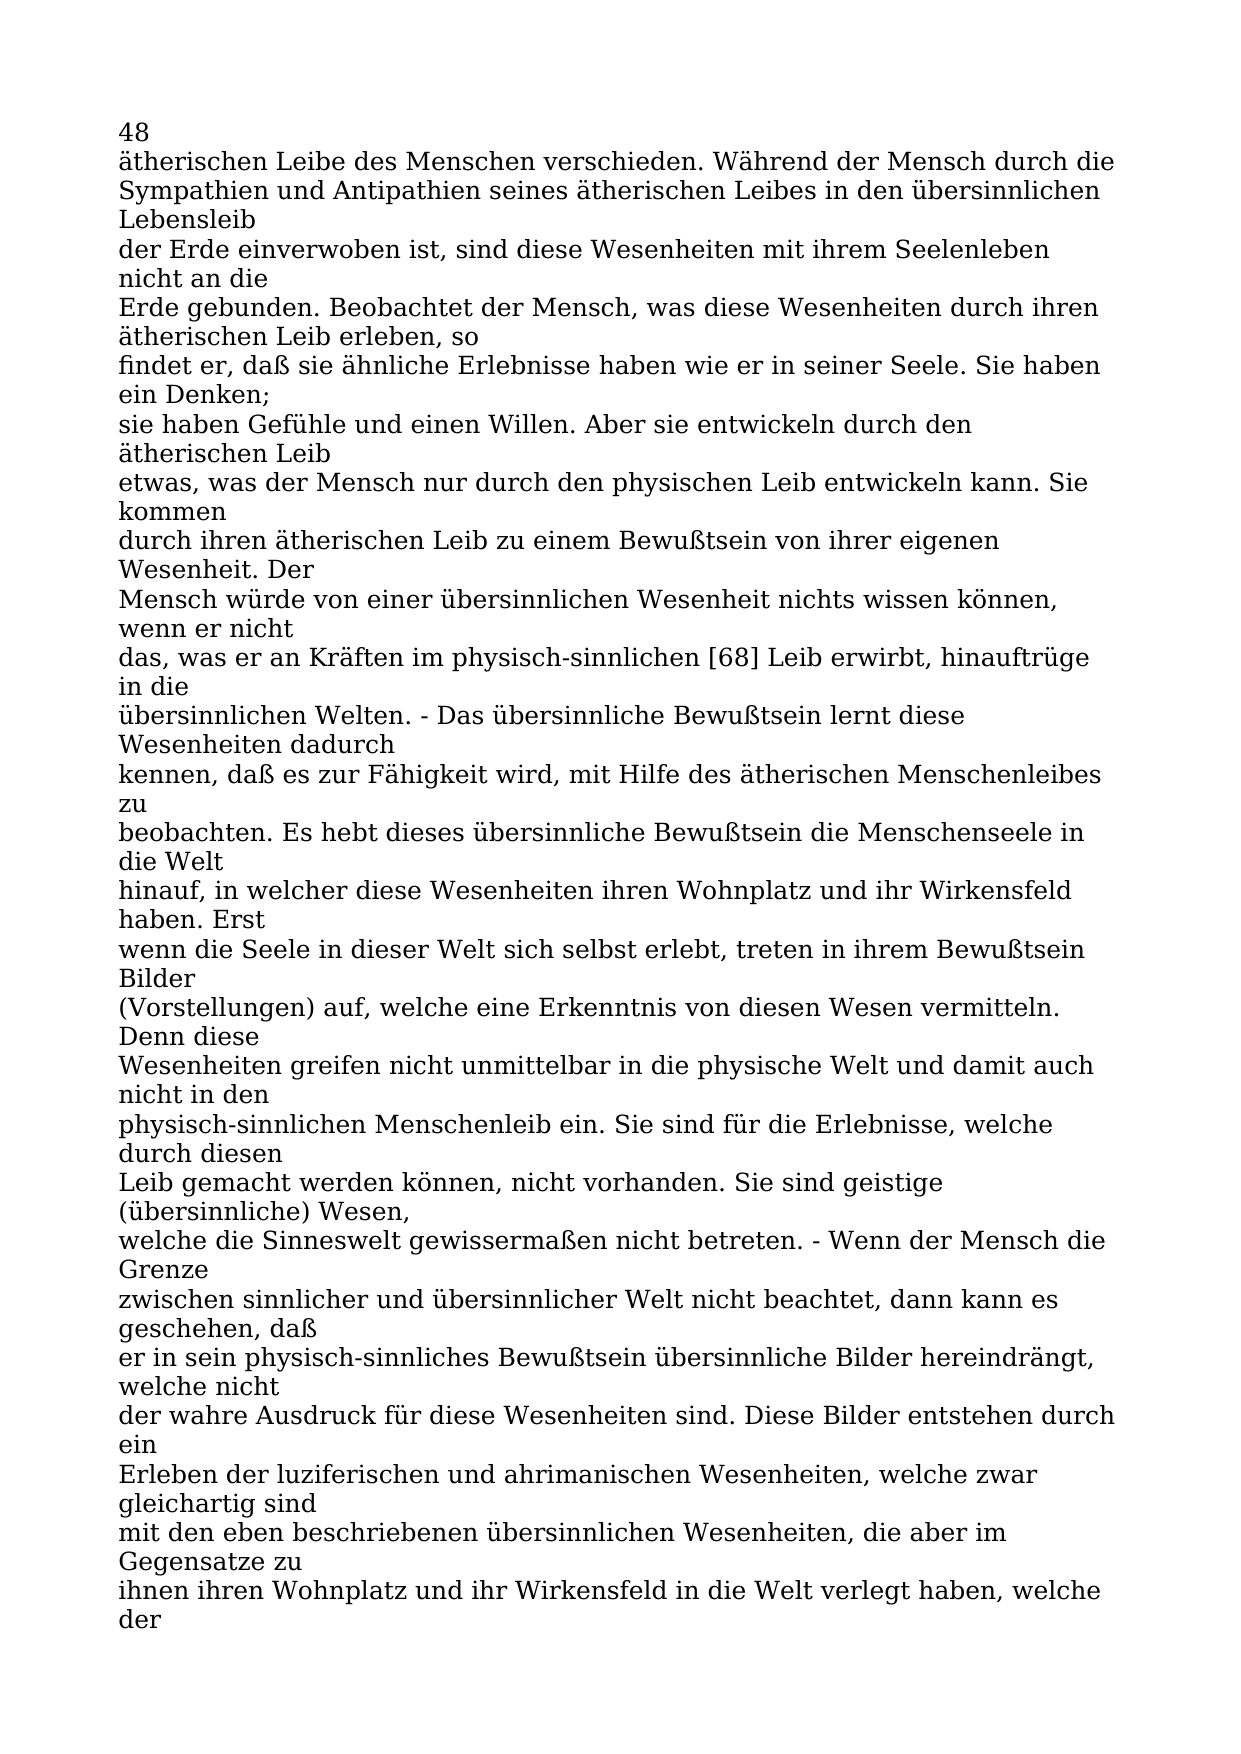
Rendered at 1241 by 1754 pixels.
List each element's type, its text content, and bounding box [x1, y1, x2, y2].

text etwas, was der Mensch nur durch den physischen Leib entwickeln kann. Sie kommen [118, 468, 1122, 526]
text ätherischen Leibe des Menschen verschieden. Während der Mensch durch die [118, 147, 1122, 176]
text das, was er an Kräften im physisch-sinnlichen [68] Leib erwirbt, hinauftrüge in die [118, 643, 1122, 701]
text sie haben Gefühle und einen Willen. Aber sie entwickeln durch den ätherischen Leib [118, 410, 1122, 468]
text Leib gemacht werden können, nicht vorhanden. Sie sind geistige (übersinnliche) Wesen, [118, 1168, 1122, 1226]
text Mensch würde von einer übersinnlichen Wesenheit nichts wissen können, wenn er nicht [118, 585, 1122, 643]
text kennen, daß es zur Fähigkeit wird, mit Hilfe des ätherischen Menschenleibes zu [118, 760, 1122, 818]
text wenn die Seele in dieser Welt sich selbst erlebt, treten in ihrem Bewußtsein Bilder [118, 935, 1122, 993]
text physisch-sinnlichen Menschenleib ein. Sie sind für die Erlebnisse, welche durch diesen [118, 1110, 1122, 1168]
text durch ihren ätherischen Leib zu einem Bewußtsein von ihrer eigenen Wesenheit. Der [118, 526, 1122, 585]
text der Erde einverwoben ist, sind diese Wesenheiten mit ihrem Seelenleben nicht an die [118, 235, 1122, 293]
text Erde gebunden. Beobachtet der Mensch, was diese Wesenheiten durch ihren ätherischen Leib erleben, so [118, 293, 1122, 351]
text der wahre Ausdruck für diese Wesenheiten sind. Diese Bilder entstehen durch ein [118, 1401, 1122, 1460]
text welche die Sinneswelt gewissermaßen nicht betreten. - Wenn der Mensch die Grenze [118, 1226, 1122, 1285]
text zwischen sinnlicher und übersinnlicher Welt nicht beachtet, dann kann es geschehen, daß [118, 1285, 1122, 1343]
text ihnen ihren Wohnplatz und ihr Wirkensfeld in die Welt verlegt haben, welche der [118, 1576, 1122, 1635]
text hinauf, in welcher diese Wesenheiten ihren Wohnplatz und ihr Wirkensfeld haben. Erst [118, 876, 1122, 935]
text mit den eben beschriebenen übersinnlichen Wesenheiten, die aber im Gegensatze zu [118, 1518, 1122, 1576]
text Sympathien und Antipathien seines ätherischen Leibes in den übersinnlichen Lebensleib [118, 176, 1122, 235]
text (Vorstellungen) auf, welche eine Erkenntnis von diesen Wesen vermitteln. Denn diese [118, 993, 1122, 1051]
text er in sein physisch-sinnliches Bewußtsein übersinnliche Bilder hereindrängt, welche nicht [118, 1343, 1122, 1401]
text 48 [118, 118, 1122, 147]
text übersinnlichen Welten. - Das übersinnliche Bewußtsein lernt diese Wesenheiten dadurch [118, 701, 1122, 760]
text Wesenheiten greifen nicht unmittelbar in die physische Welt und damit auch nicht in den [118, 1051, 1122, 1110]
text Erleben der luziferischen und ahrimanischen Wesenheiten, welche zwar gleichartig sind [118, 1460, 1122, 1518]
text findet er, daß sie ähnliche Erlebnisse haben wie er in seiner Seele. Sie haben ein Denken; [118, 351, 1122, 410]
text beobachten. Es hebt dieses übersinnliche Bewußtsein die Menschenseele in die Welt [118, 818, 1122, 876]
